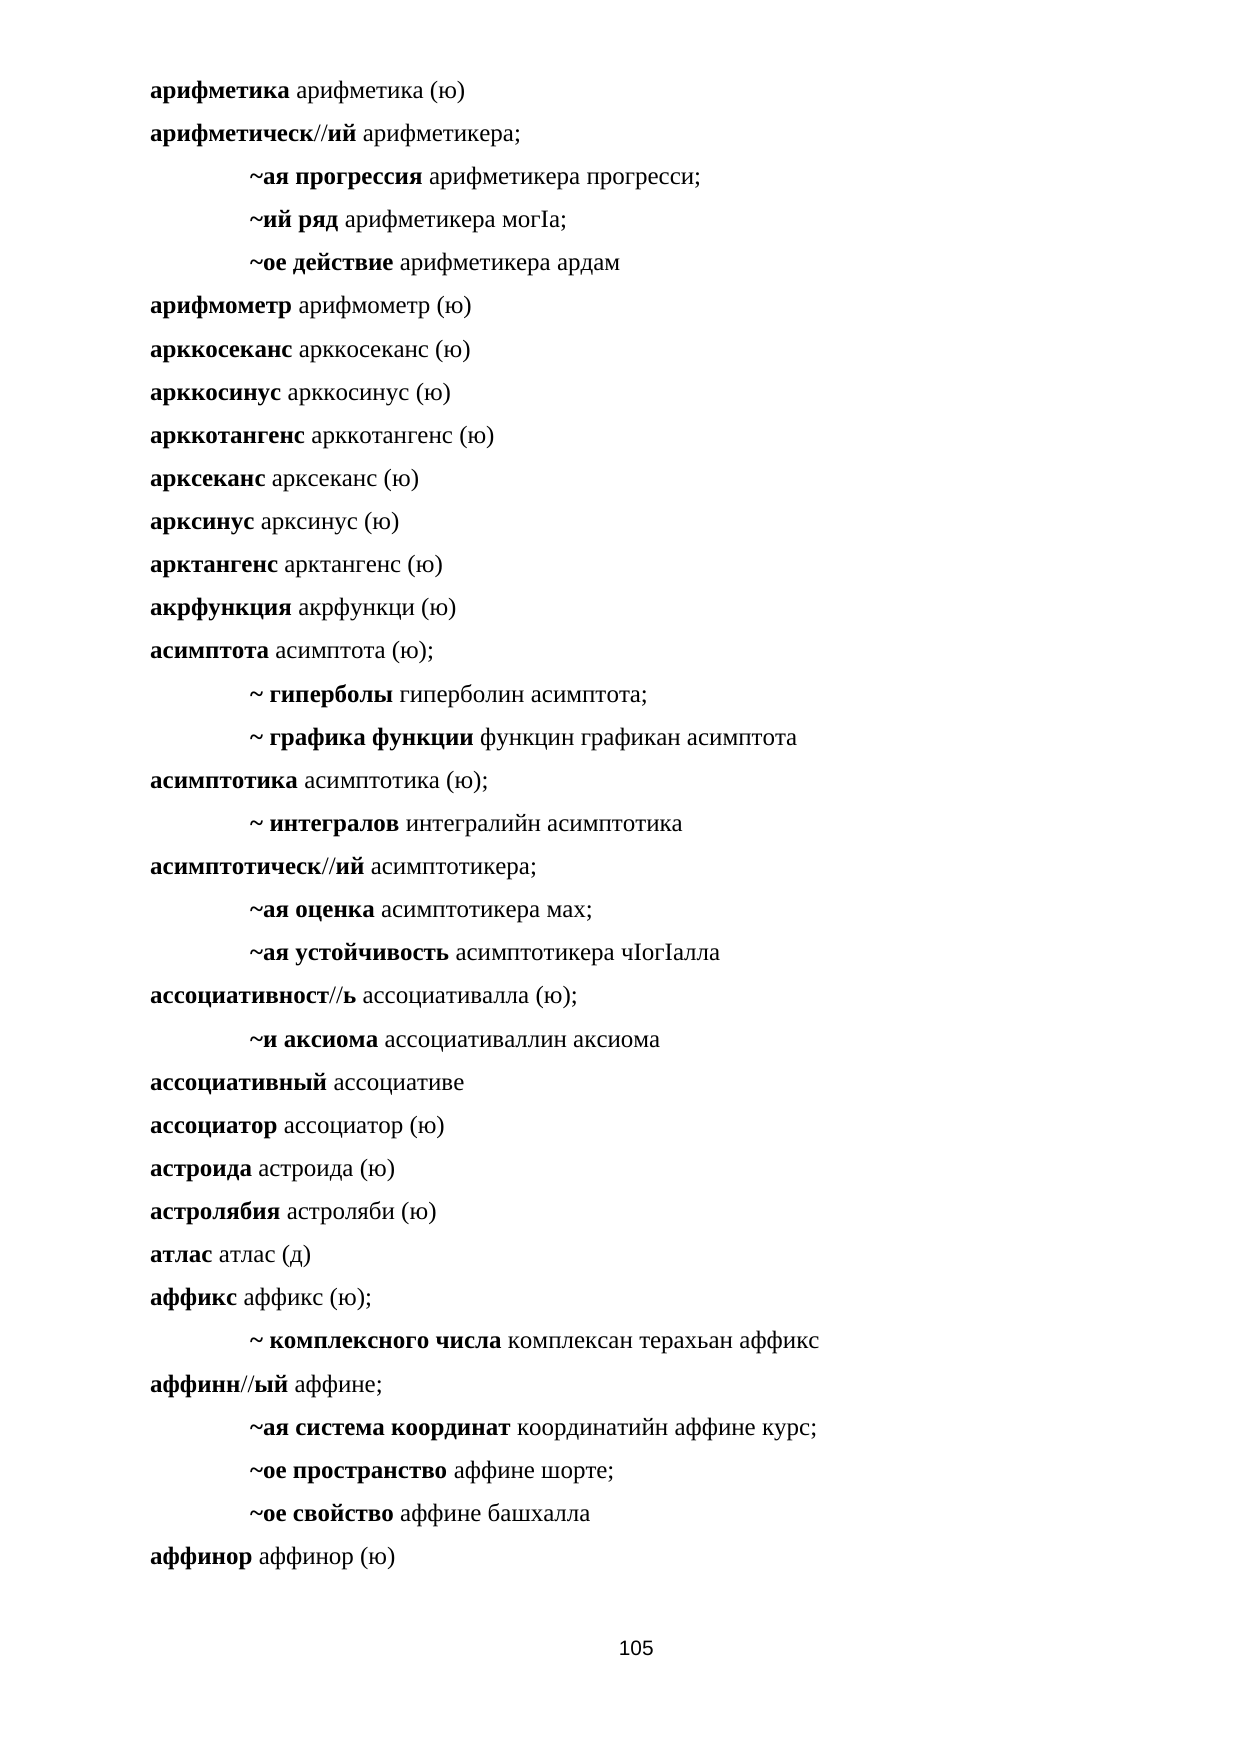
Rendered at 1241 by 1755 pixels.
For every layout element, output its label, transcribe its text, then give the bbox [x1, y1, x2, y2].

text асимптотическ//ий асимптотикера; ~ая оценка асимптотикера мах; ~ая устойчивость асимптотикера чӀогӀалла [150, 851, 1122, 966]
text асимптотика асимптотика (ю); ~ интегралов интегралийн асимптотика [150, 765, 1122, 837]
text арктангенс арктангенс (ю) [150, 549, 1122, 578]
text асимптота асимптота (ю); ~ гиперболы гиперболин асимптота; ~ графика функции функцин графикан асимптота [150, 636, 1122, 751]
text арифметическ//ий арифметикера; ~ая прогрессия арифметикера прогресси; ~ий ряд арифметикера могӀа; ~ое действие арифметикера ардам [150, 118, 1122, 276]
text арксинус арксинус (ю) [150, 506, 1122, 535]
text арифметика арифметика (ю) [150, 75, 1122, 104]
text арккотангенс арккотангенс (ю) [150, 420, 1122, 449]
text астролябия астроляби (ю) [150, 1196, 1122, 1225]
text ассоциатор ассоциатор (ю) [150, 1110, 1122, 1139]
text атлас атлас (д) [150, 1239, 1122, 1268]
text акрфункция акрфункци (ю) [150, 592, 1122, 621]
text арксеканс арксеканс (ю) [150, 463, 1122, 492]
text ассоциативный ассоциативе [150, 1067, 1122, 1096]
text арифмометр арифмометр (ю) [150, 291, 1122, 319]
text арккосеканс арккосеканс (ю) [150, 334, 1122, 362]
text астроида астроида (ю) [150, 1153, 1122, 1182]
text аффинор аффинор (ю) [150, 1541, 1122, 1570]
text аффинн//ый аффине; ~ая система координат координатийн аффине курс; ~ое пространство аффине шорте; ~ое свойство аффине башхалла [150, 1369, 1122, 1527]
text аффикс аффикс (ю); ~ комплексного числа комплексан терахьан аффикс [150, 1282, 1122, 1354]
text арккосинус арккосинус (ю) [150, 377, 1122, 406]
text ассоциативност//ь ассоциативалла (ю); ~и аксиома ассоциативаллин аксиома [150, 981, 1122, 1052]
